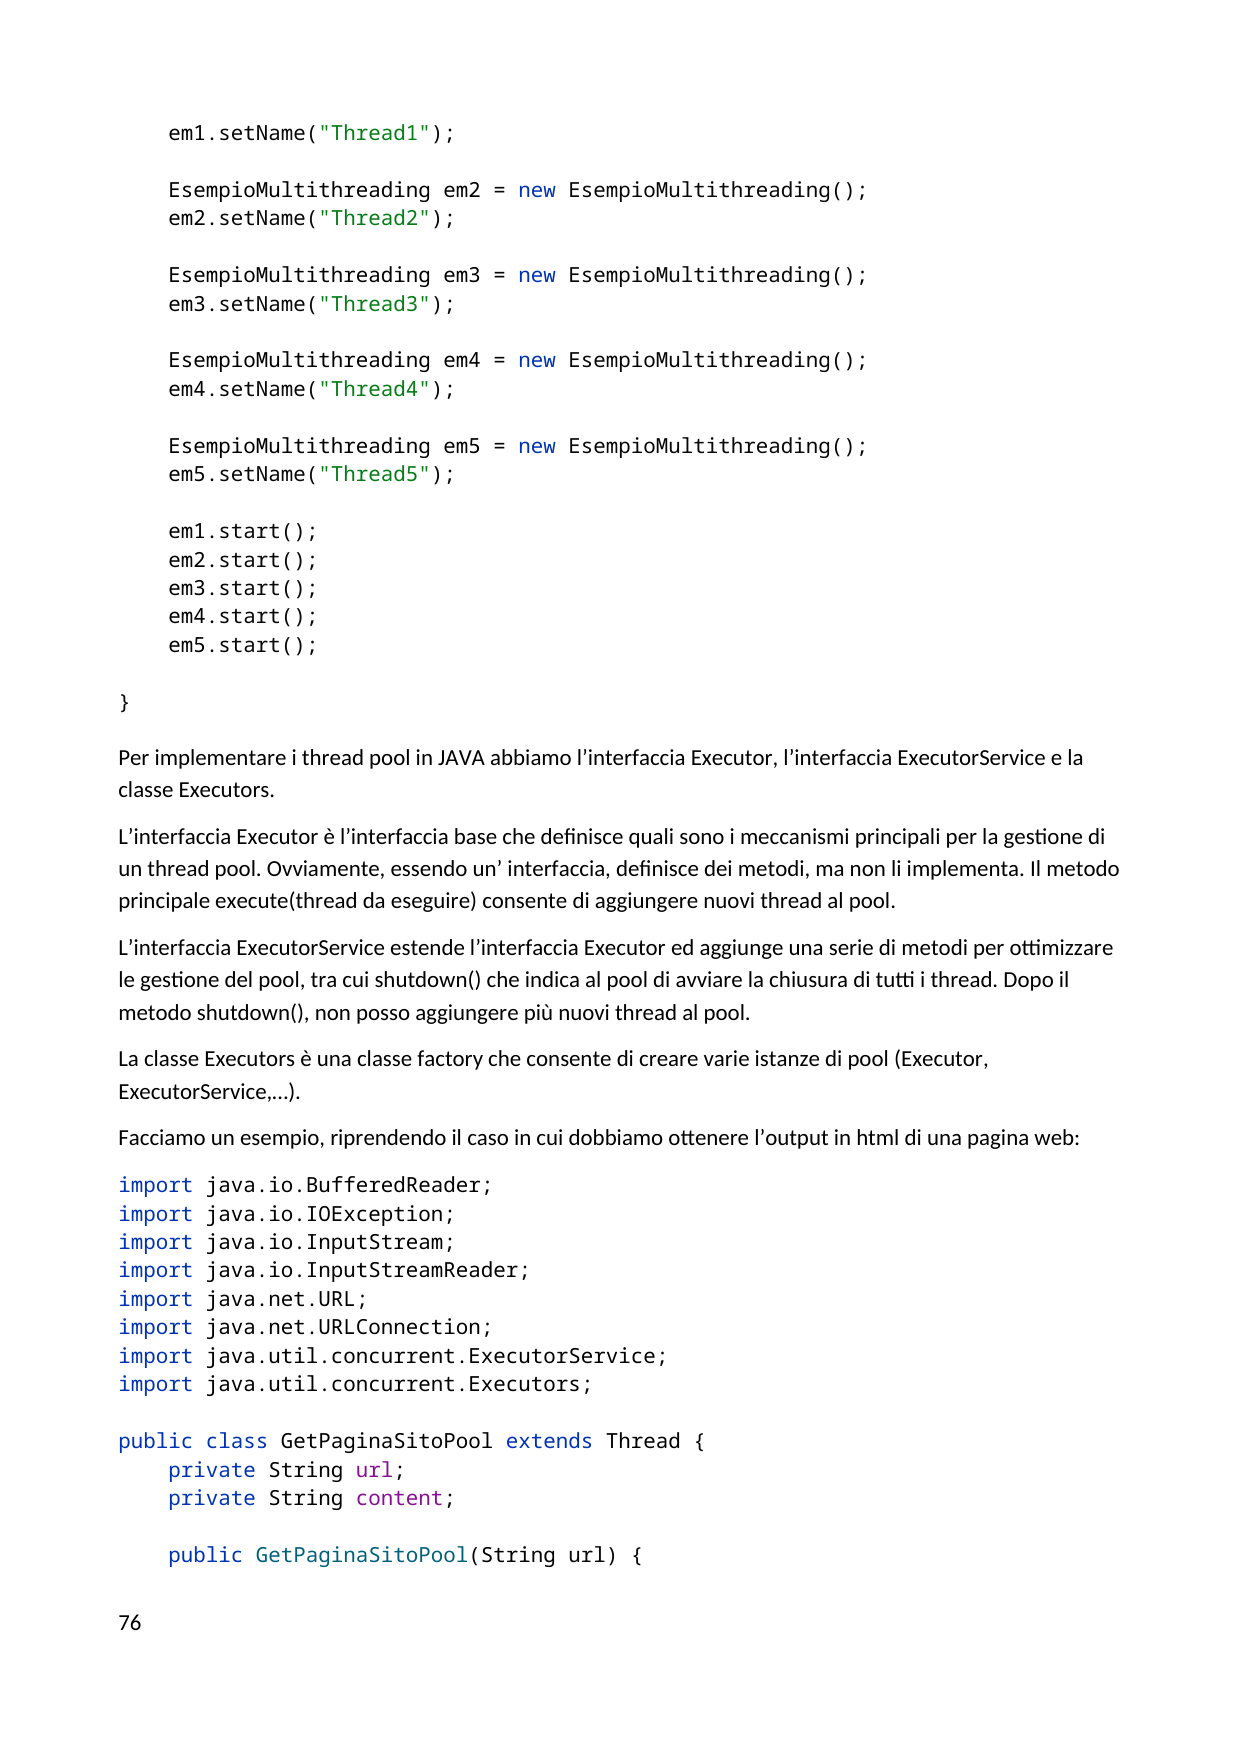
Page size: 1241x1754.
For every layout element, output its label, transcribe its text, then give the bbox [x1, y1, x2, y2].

text L’interfaccia Executor è l’interfaccia base che definisce quali sono i meccanismi principali per la gestione di un thread pool. Ovviamente, essendo un’ interfaccia, definisce dei metodi, ma non li implementa. Il metodo principale execute(thread da eseguire) consente di aggiungere nuovi thread al pool. [118, 822, 1122, 915]
text L’interfaccia ExecutorService estende l’interfaccia Executor ed aggiunge una serie di metodi per ottimizzare le gestione del pool, tra cui shutdown() che indica al pool di avviare la chiusura di tutti i thread. Dopo il metodo shutdown(), non posso aggiungere più nuovi thread al pool. [118, 933, 1122, 1026]
text Facciamo un esempio, riprendendo il caso in cui dobbiamo ottenere l’output in html di una pagina web: [118, 1123, 1122, 1152]
text La classe Executors è una classe factory che consente di creare varie istanze di pool (Executor, ExecutorService,…). [118, 1044, 1122, 1105]
text import java.io.BufferedReader; import java.io.IOException; import java.io.InputStream; import java.io.InputStreamReader; import java.net.URL; import java.net.URLConnection; import java.util.concurrent.ExecutorService; import java.util.concurrent.Executors; public class GetPaginaSitoPool extends Thread { private String url; private String content; public GetPaginaSitoPool(String url) { [118, 1170, 1122, 1568]
text em1.setName("Thread1"); EsempioMultithreading em2 = new EsempioMultithreading(); em2.setName("Thread2"); EsempioMultithreading em3 = new EsempioMultithreading(); em3.setName("Thread3"); EsempioMultithreading em4 = new EsempioMultithreading(); em4.setName("Thread4"); EsempioMultithreading em5 = new EsempioMultithreading(); em5.setName("Thread5"); em1.start(); em2.start(); em3.start(); em4.start(); em5.start(); } [118, 118, 1122, 715]
text Per implementare i thread pool in JAVA abbiamo l’interfaccia Executor, l’interfaccia ExecutorService e la classe Executors. [118, 743, 1122, 803]
